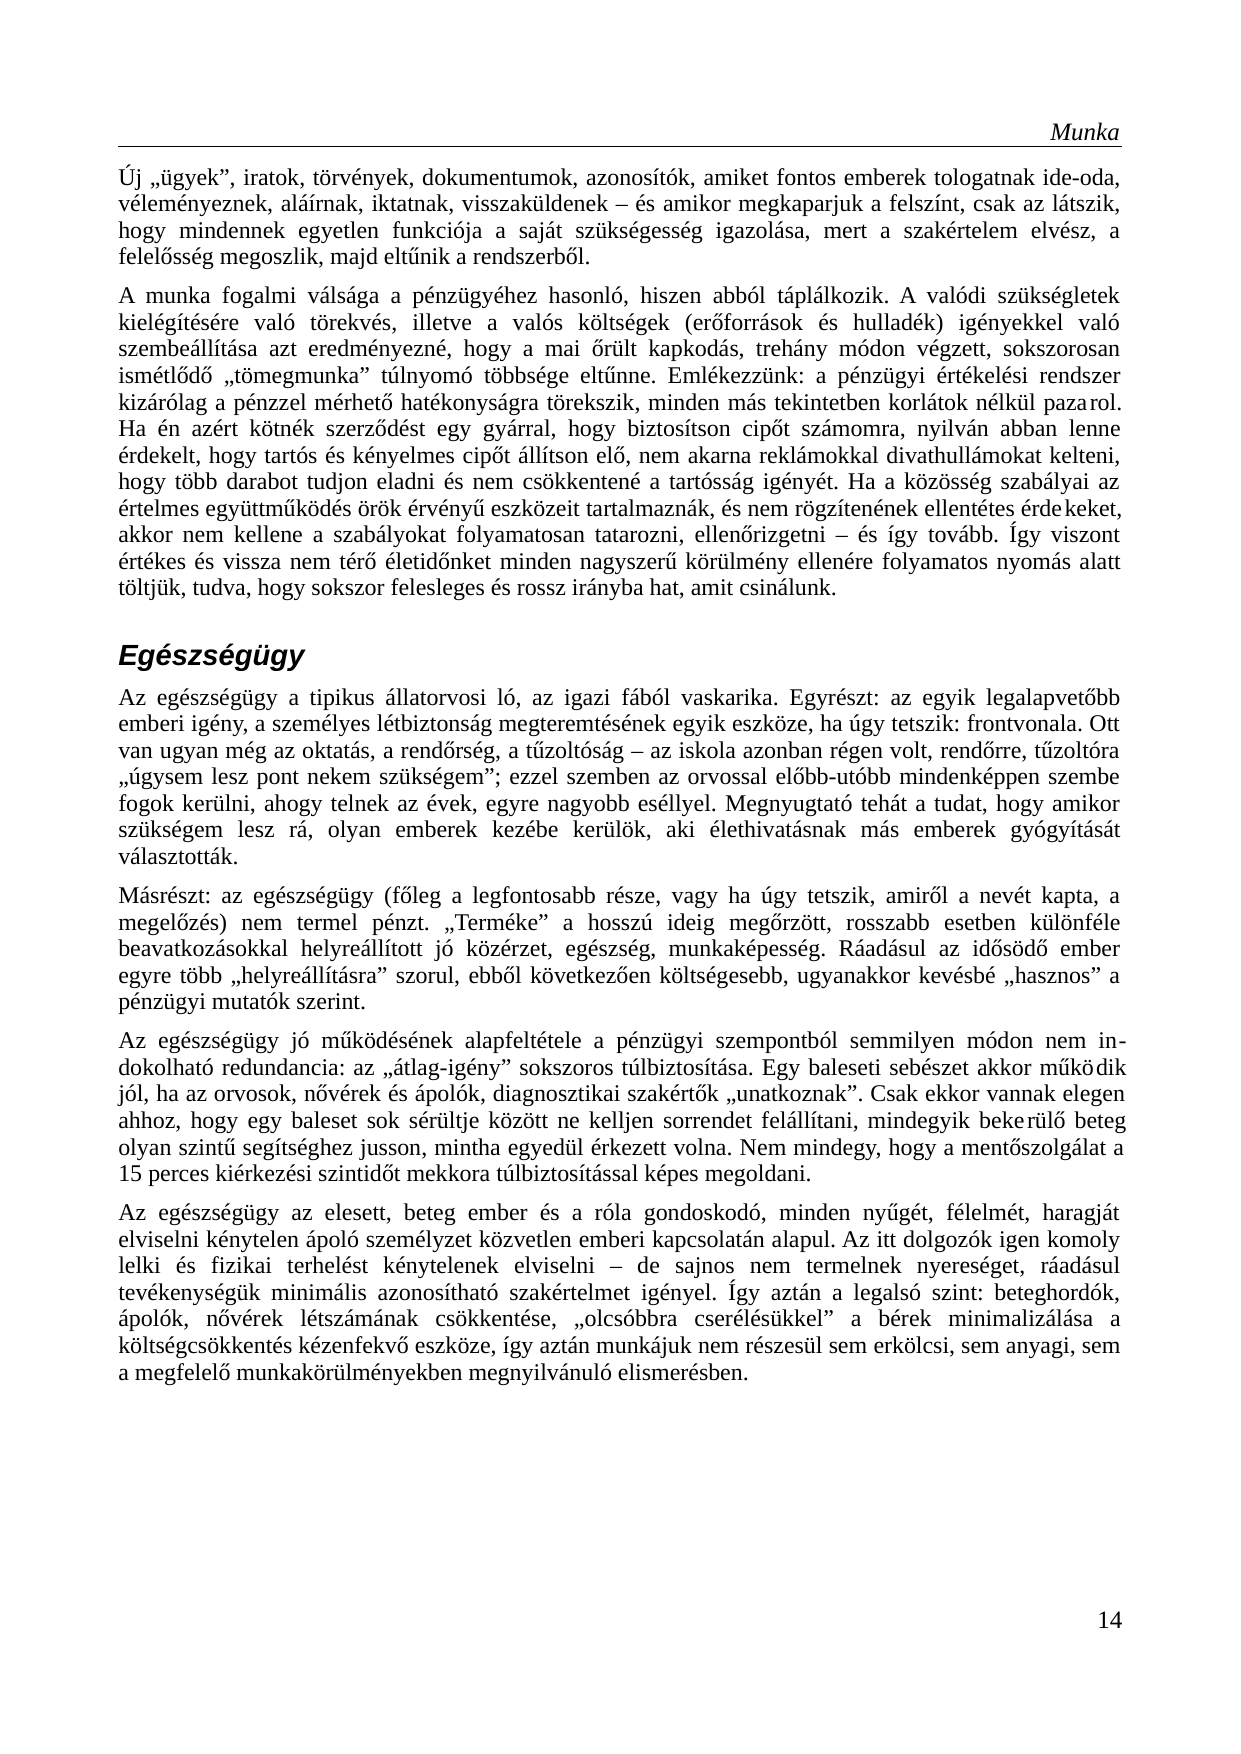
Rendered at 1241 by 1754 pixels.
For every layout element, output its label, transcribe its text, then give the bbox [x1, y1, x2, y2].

text Új „ügyek”, iratok, törvények, dokumentumok, azonosítók, amiket fontos emberek tologatnak ide-oda, véleményeznek, aláírnak, iktatnak, visszaküldenek – és amikor megkaparjuk a felszínt, csak az látszik, hogy mindennek egyetlen funkciója a saját szükségesség igazolása, mert a szakértelem elvész, a felelősség megoszlik, majd eltűnik a rendszerből. [118, 164, 1122, 270]
text Az egészségügy jó működésének alapfeltétele a pénzügyi szempontból semmilyen módon nem in­dokolható redundancia: az „átlag-igény” sokszoros túlbiztosítása. Egy baleseti sebészet akkor műkö­dik jól, ha az orvosok, nővérek és ápolók, diagnosztikai szakértők „unatkoznak”. Csak ekkor vannak elegen ahhoz, hogy egy baleset sok sérültje között ne kelljen sorrendet felállítani, mindegyik beke­rülő beteg olyan szintű segítséghez jusson, mintha egyedül érkezett volna. Nem mindegy, hogy a mentőszolgálat a 15 perces kiérkezési szintidőt mekkora túlbiztosítással képes megoldani. [118, 1027, 1126, 1187]
subtitle Egészségügy [118, 639, 1122, 671]
text Másrészt: az egészségügy (főleg a legfontosabb része, vagy ha úgy tetszik, amiről a nevét kapta, a megelőzés) nem termel pénzt. „Terméke” a hosszú ideig megőrzött, rosszabb esetben különféle beavatkozásokkal helyreállított jó közérzet, egészség, munkaképesség. Ráadásul az idősödő ember egyre több „helyreállításra” szorul, ebből következően költségesebb, ugyanakkor kevésbé „hasznos” a pénzügyi mutatók szerint. [118, 882, 1122, 1015]
text A munka fogalmi válsága a pénzügyéhez hasonló, hiszen abból táplálkozik. A valódi szükségletek kielégítésére való törekvés, illetve a valós költségek (erőforrások és hulladék) igényekkel való szembeállítása azt eredményezné, hogy a mai őrült kapkodás, trehány módon végzett, sokszorosan ismétlődő „tömegmunka” túlnyomó többsége eltűnne. Emlékezzünk: a pénzügyi értékelési rendszer kizárólag a pénzzel mérhető hatékonyságra törekszik, minden más tekintetben korlátok nélkül paza­rol. Ha én azért kötnék szerződést egy gyárral, hogy biztosítson cipőt számomra, nyilván abban lenne érdekelt, hogy tartós és kényelmes cipőt állítson elő, nem akarna reklámokkal divathullámokat kelteni, hogy több darabot tudjon eladni és nem csökkentené a tartósság igényét. Ha a közösség szabályai az értelmes együttműködés örök érvényű eszközeit tartalmaznák, és nem rögzítenének ellentétes érde­keket, akkor nem kellene a szabályokat folyamatosan tatarozni, ellenőrizgetni – és így tovább. Így viszont értékes és vissza nem térő életidőnket minden nagyszerű körülmény ellenére folyamatos nyomás alatt töltjük, tudva, hogy sokszor felesleges és rossz irányba hat, amit csinálunk. [118, 282, 1122, 601]
text Az egészségügy a tipikus állatorvosi ló, az igazi fából vaskarika. Egyrészt: az egyik legalapvetőbb emberi igény, a személyes létbiztonság megteremtésének egyik eszköze, ha úgy tetszik: frontvonala. Ott van ugyan még az oktatás, a rendőrség, a tűzoltóság – az iskola azonban régen volt, rendőrre, tűzoltóra „úgysem lesz pont nekem szükségem”; ezzel szemben az orvossal előbb-utóbb mindenképpen szembe fogok kerülni, ahogy telnek az évek, egyre nagyobb eséllyel. Megnyugtató tehát a tudat, hogy amikor szükségem lesz rá, olyan emberek kezébe kerülök, aki élethivatásnak más emberek gyógyítását választották. [118, 684, 1122, 870]
text Az egészségügy az elesett, beteg ember és a róla gondoskodó, minden nyűgét, félelmét, haragját elviselni kénytelen ápoló személyzet közvetlen emberi kapcsolatán alapul. Az itt dolgozók igen komoly lelki és fizikai terhelést kénytelenek elviselni – de sajnos nem termelnek nyereséget, ráadásul tevékenységük minimális azonosítható szakértelmet igényel. Így aztán a legalsó szint: beteghordók, ápolók, nővérek létszámának csökkentése, „olcsóbbra cserélésükkel” a bérek minimalizálása a költségcsökkentés kézenfekvő eszköze, így aztán munkájuk nem részesül sem erkölcsi, sem anyagi, sem a megfelelő munkakörülményekben megnyilvánuló elismerésben. [118, 1199, 1122, 1385]
